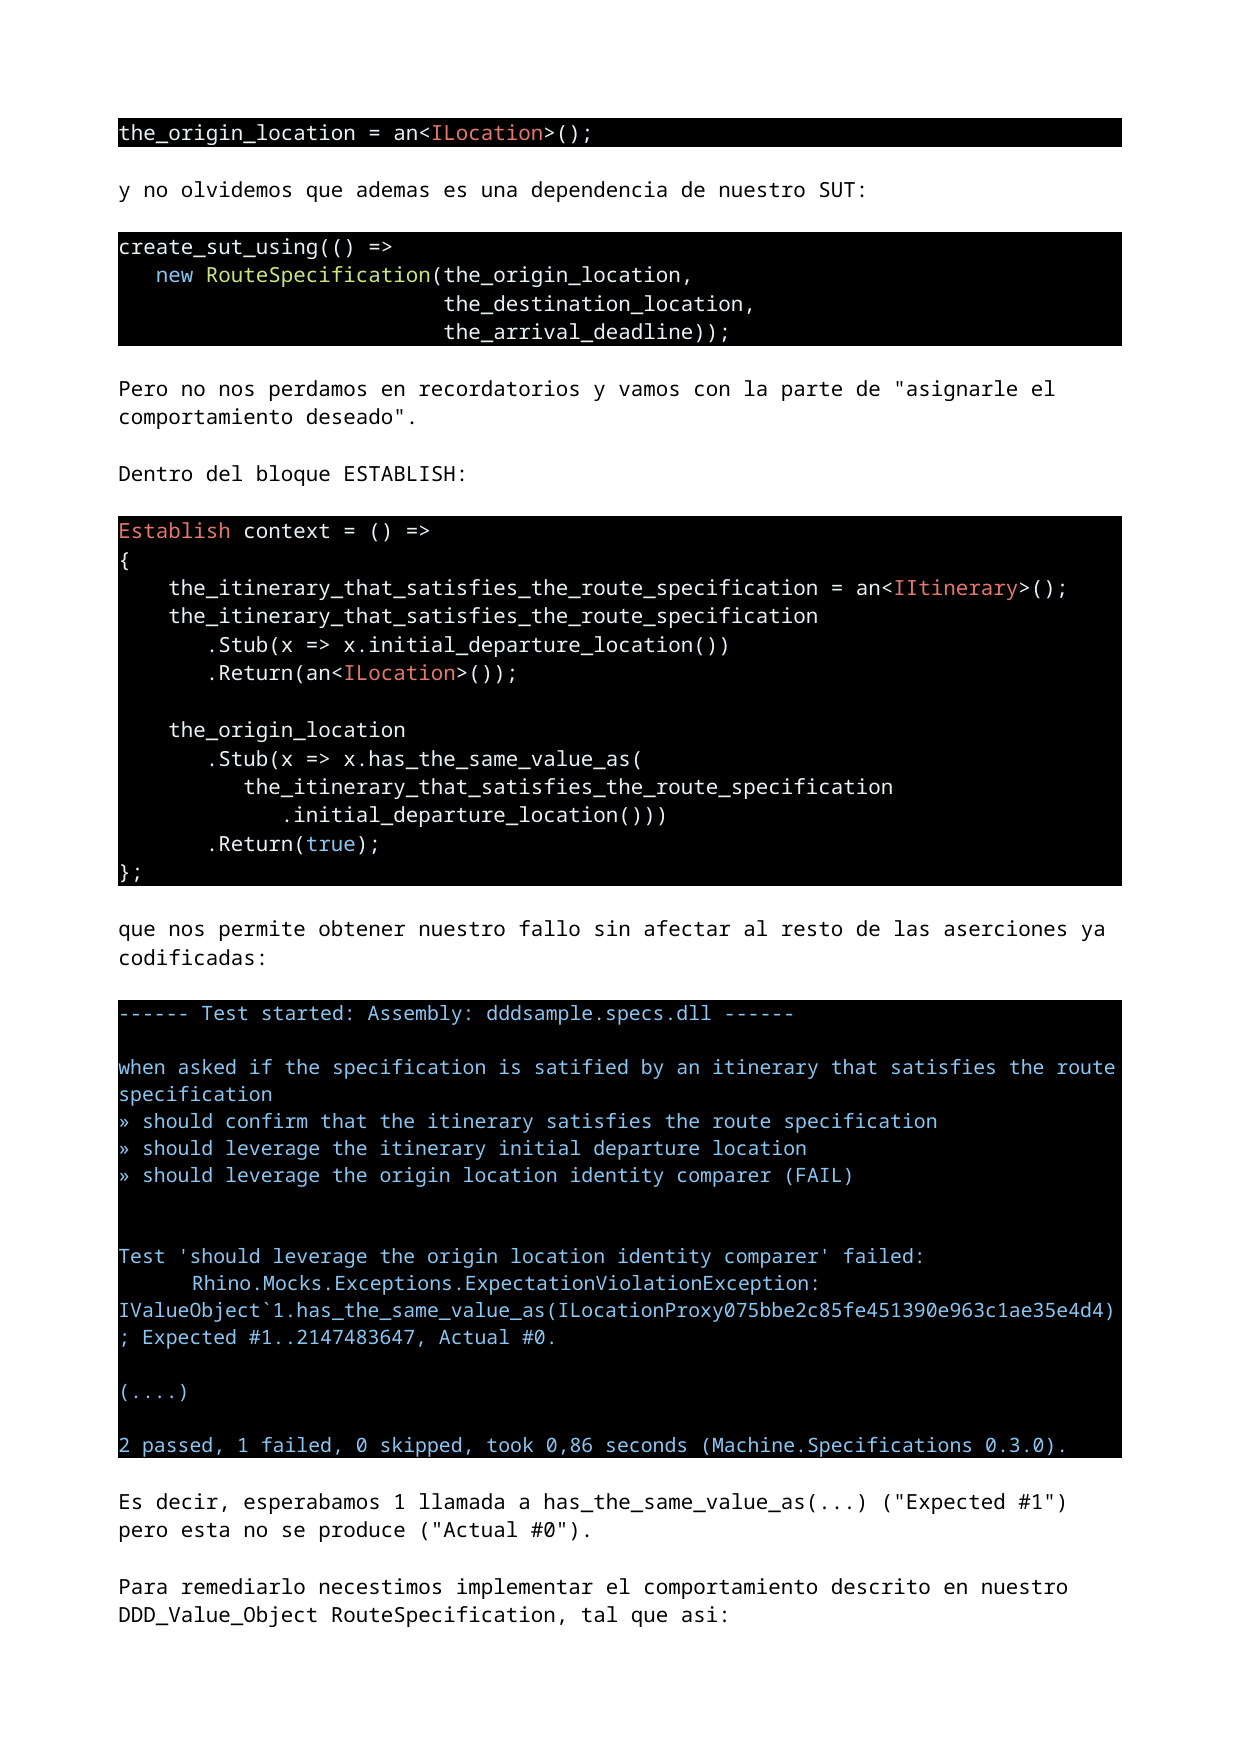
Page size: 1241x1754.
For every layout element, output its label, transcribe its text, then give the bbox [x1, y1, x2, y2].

text .Stub(x => x.has_the_same_value_as( [118, 744, 1122, 772]
text the_itinerary_that_satisfies_the_route_specification [118, 772, 1122, 801]
text Dentro del bloque ESTABLISH: [118, 459, 1122, 488]
text .Return(an<ILocation>()); [118, 658, 1122, 687]
text the_itinerary_that_satisfies_the_route_specification [118, 602, 1122, 630]
text Para remediarlo necestimos implementar el comportamiento descrito en nuestro DDD_Value_Object RouteSpecification, tal que asi: [118, 1572, 1122, 1629]
text (....) [118, 1377, 1122, 1404]
text the_origin_location = an<ILocation>(); [118, 118, 1122, 147]
text y no olvidemos que ademas es una dependencia de nuestro SUT: [118, 175, 1122, 203]
text .initial_departure_location())) [118, 801, 1122, 829]
text Rhino.Mocks.Exceptions.ExpectationViolationException: IValueObject`1.has_the_same_value_as(ILocationProxy075bbe2c85fe451390e963c1ae35e4d4); Expected #1..2147483647, Actual #0. [118, 1269, 1122, 1350]
text » should confirm that the itinerary satisfies the route specification [118, 1108, 1122, 1134]
text the_itinerary_that_satisfies_the_route_specification = an<IItinerary>(); [118, 573, 1122, 602]
text Es decir, esperabamos 1 llamada a has_the_same_value_as(...) ("Expected #1") pero esta no se produce ("Actual #0"). [118, 1487, 1122, 1544]
text when asked if the specification is satified by an itinerary that satisfies the route specification [118, 1054, 1122, 1108]
text » should leverage the origin location identity comparer (FAIL) [118, 1162, 1122, 1188]
text the_origin_location [118, 715, 1122, 744]
text new RouteSpecification(the_origin_location, [118, 260, 1122, 289]
text the_destination_location, [118, 289, 1122, 317]
text the_arrival_deadline)); [118, 317, 1122, 346]
text .Return(true); [118, 829, 1122, 857]
text Test 'should leverage the origin location identity comparer' failed: [118, 1242, 1122, 1269]
text Establish context = () => [118, 516, 1122, 545]
text create_sut_using(() => [118, 232, 1122, 260]
text .Stub(x => x.initial_departure_location()) [118, 630, 1122, 658]
text 2 passed, 1 failed, 0 skipped, took 0,86 seconds (Machine.Specifications 0.3.0). [118, 1431, 1122, 1458]
text }; [118, 857, 1122, 886]
text ------ Test started: Assembly: dddsample.specs.dll ------ [118, 1000, 1122, 1027]
text » should leverage the itinerary initial departure location [118, 1134, 1122, 1162]
text Pero no nos perdamos en recordatorios y vamos con la parte de "asignarle el comportamiento deseado". [118, 374, 1122, 431]
text que nos permite obtener nuestro fallo sin afectar al resto de las aserciones ya codificadas: [118, 914, 1122, 971]
text { [118, 545, 1122, 573]
